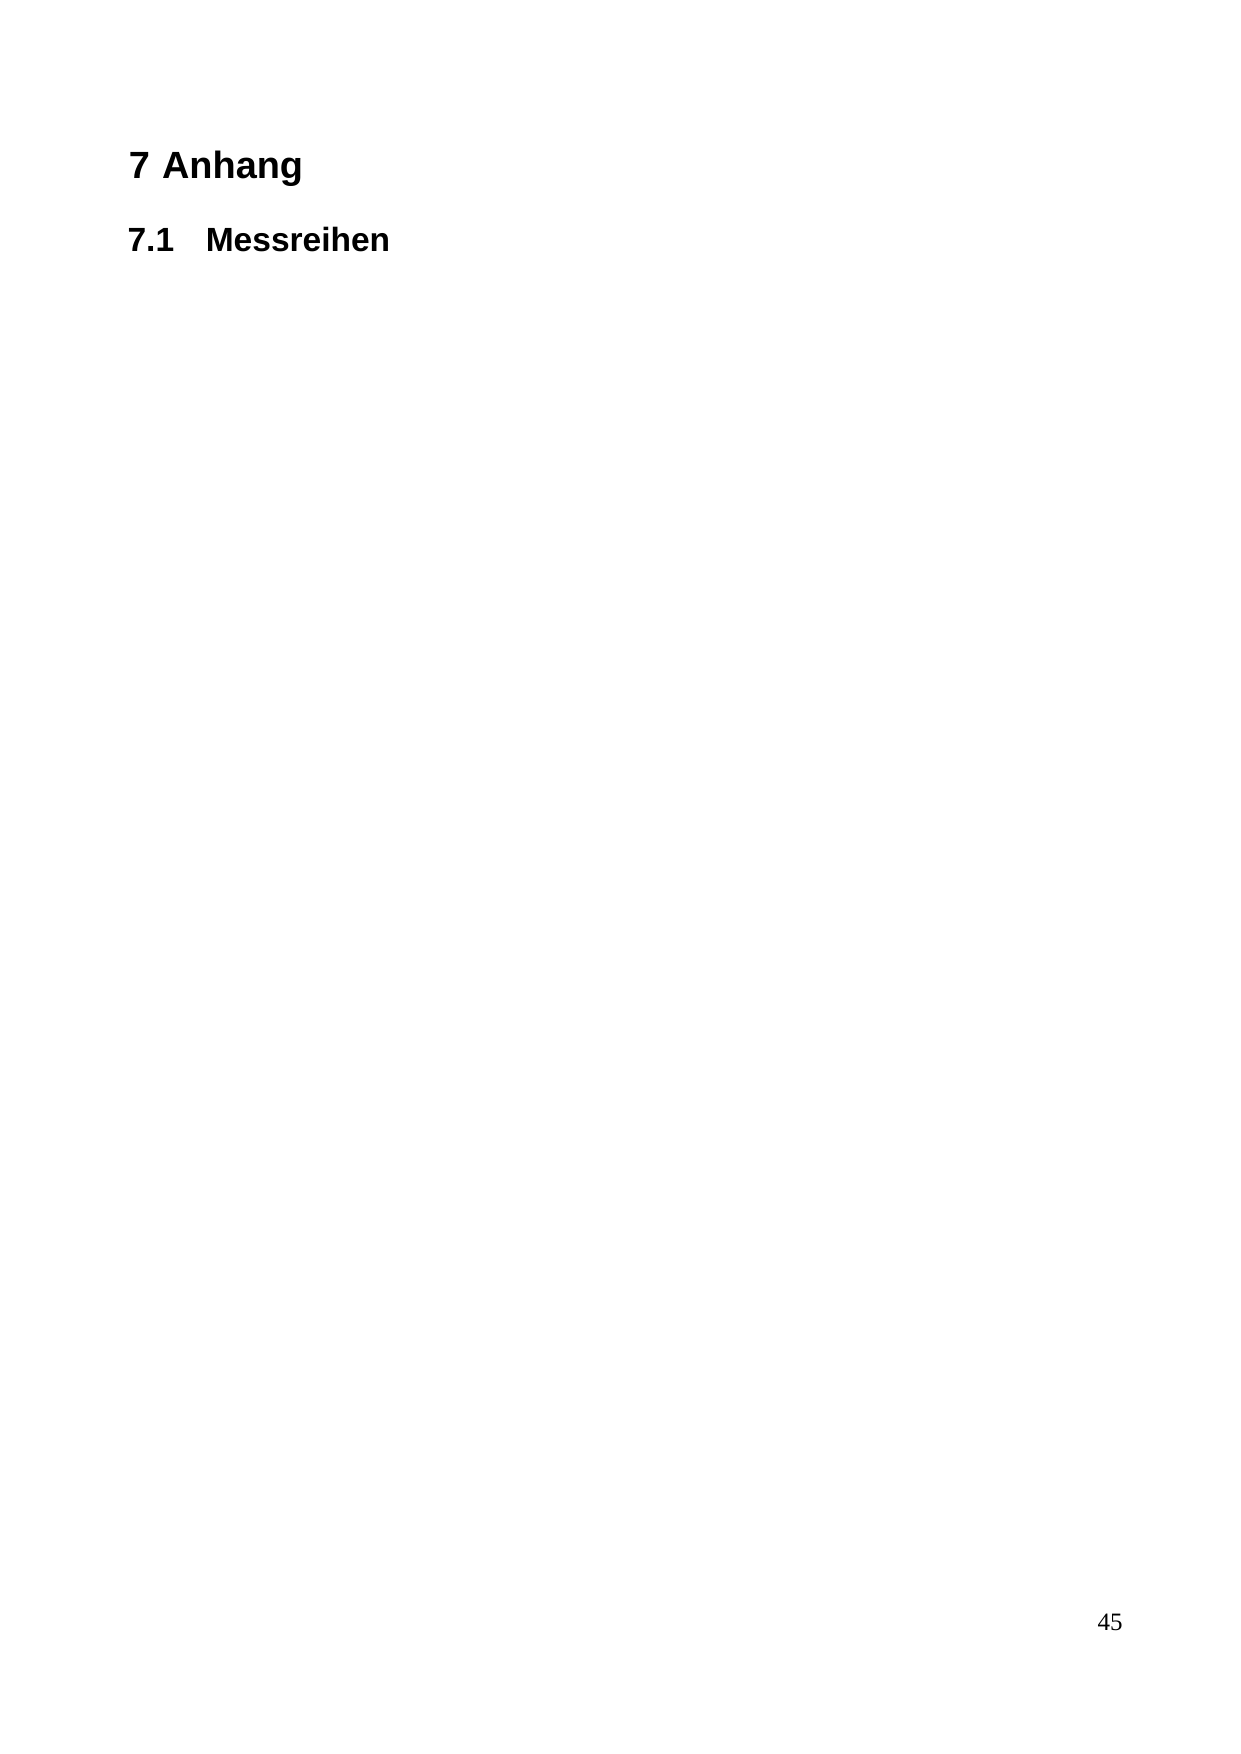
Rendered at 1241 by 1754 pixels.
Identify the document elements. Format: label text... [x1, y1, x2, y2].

subtitle Anhang [118, 143, 1122, 187]
subtitle Messreihen [118, 220, 1122, 259]
